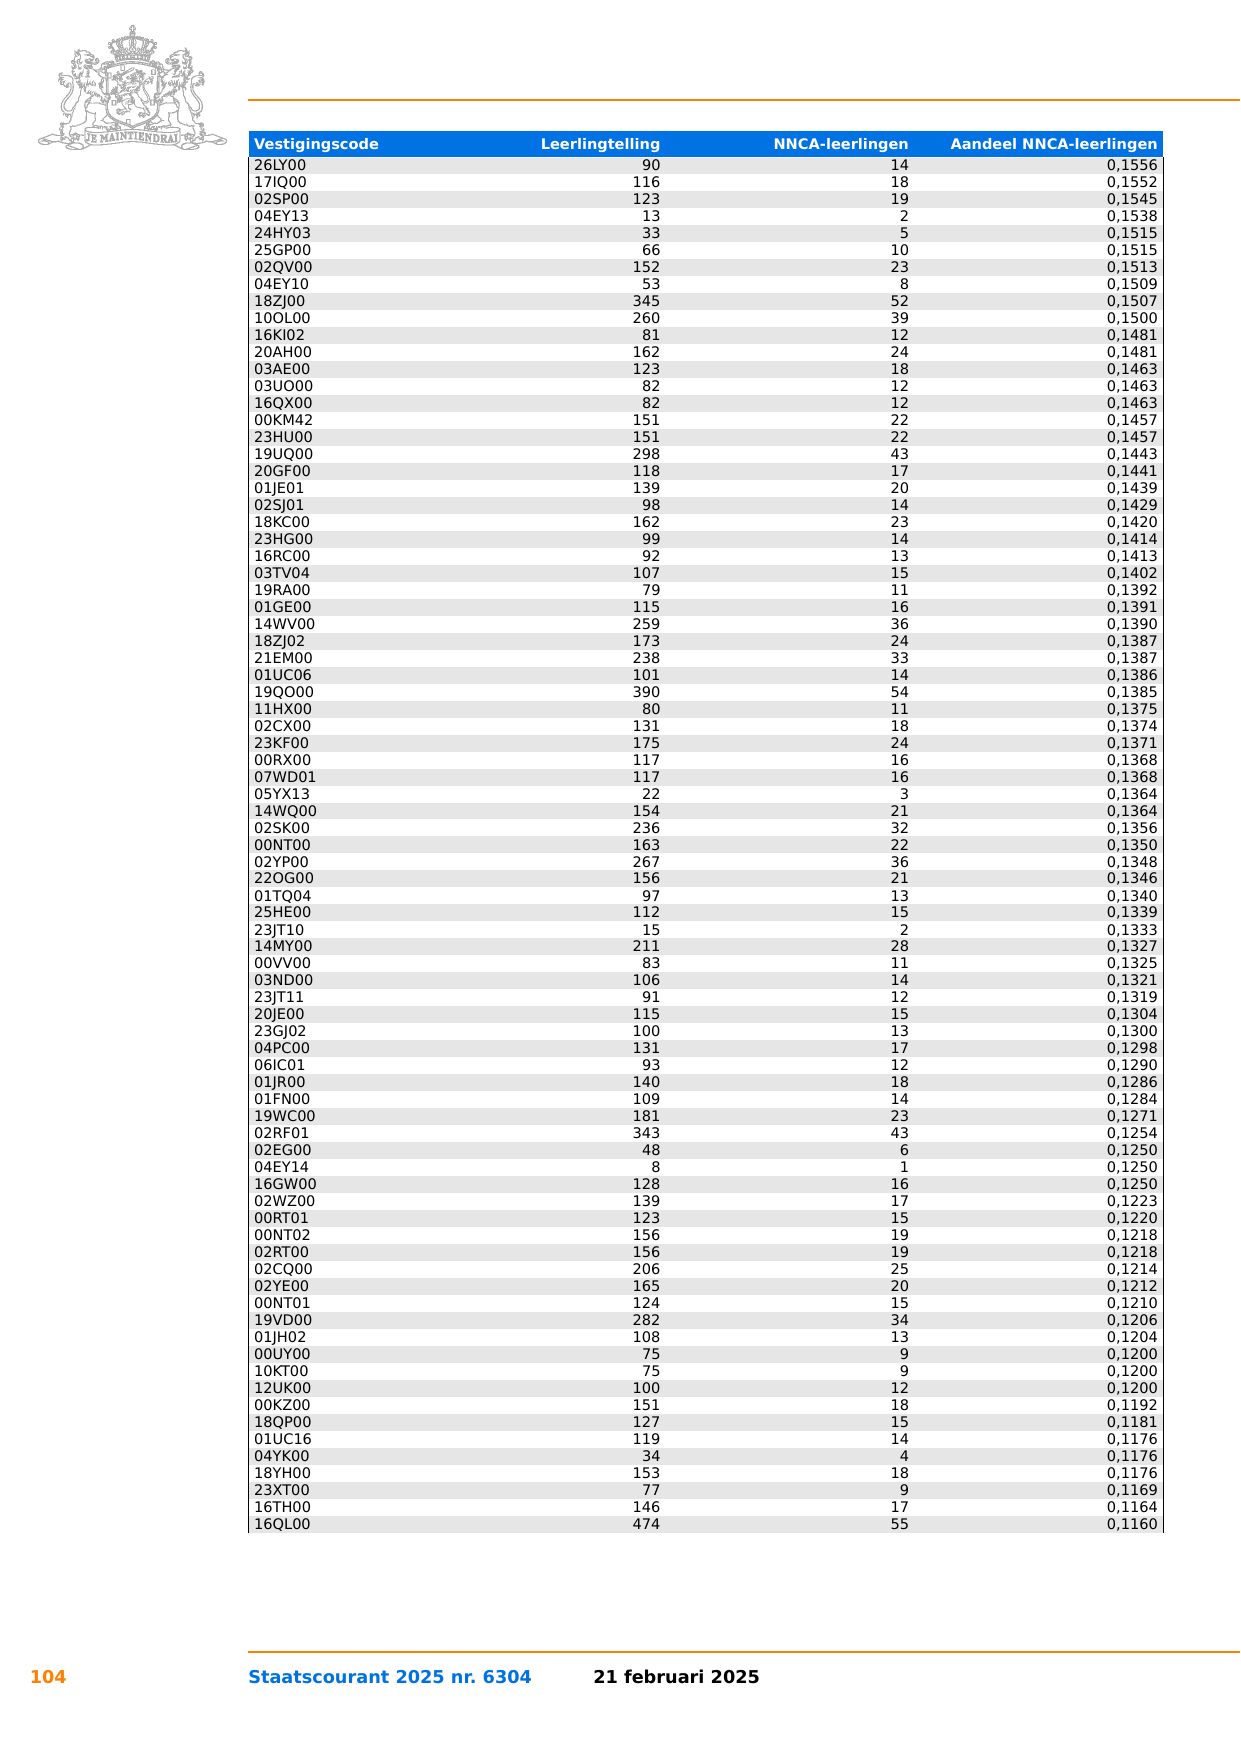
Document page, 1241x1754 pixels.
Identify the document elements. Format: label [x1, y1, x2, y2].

picture [38, 25, 227, 150]
